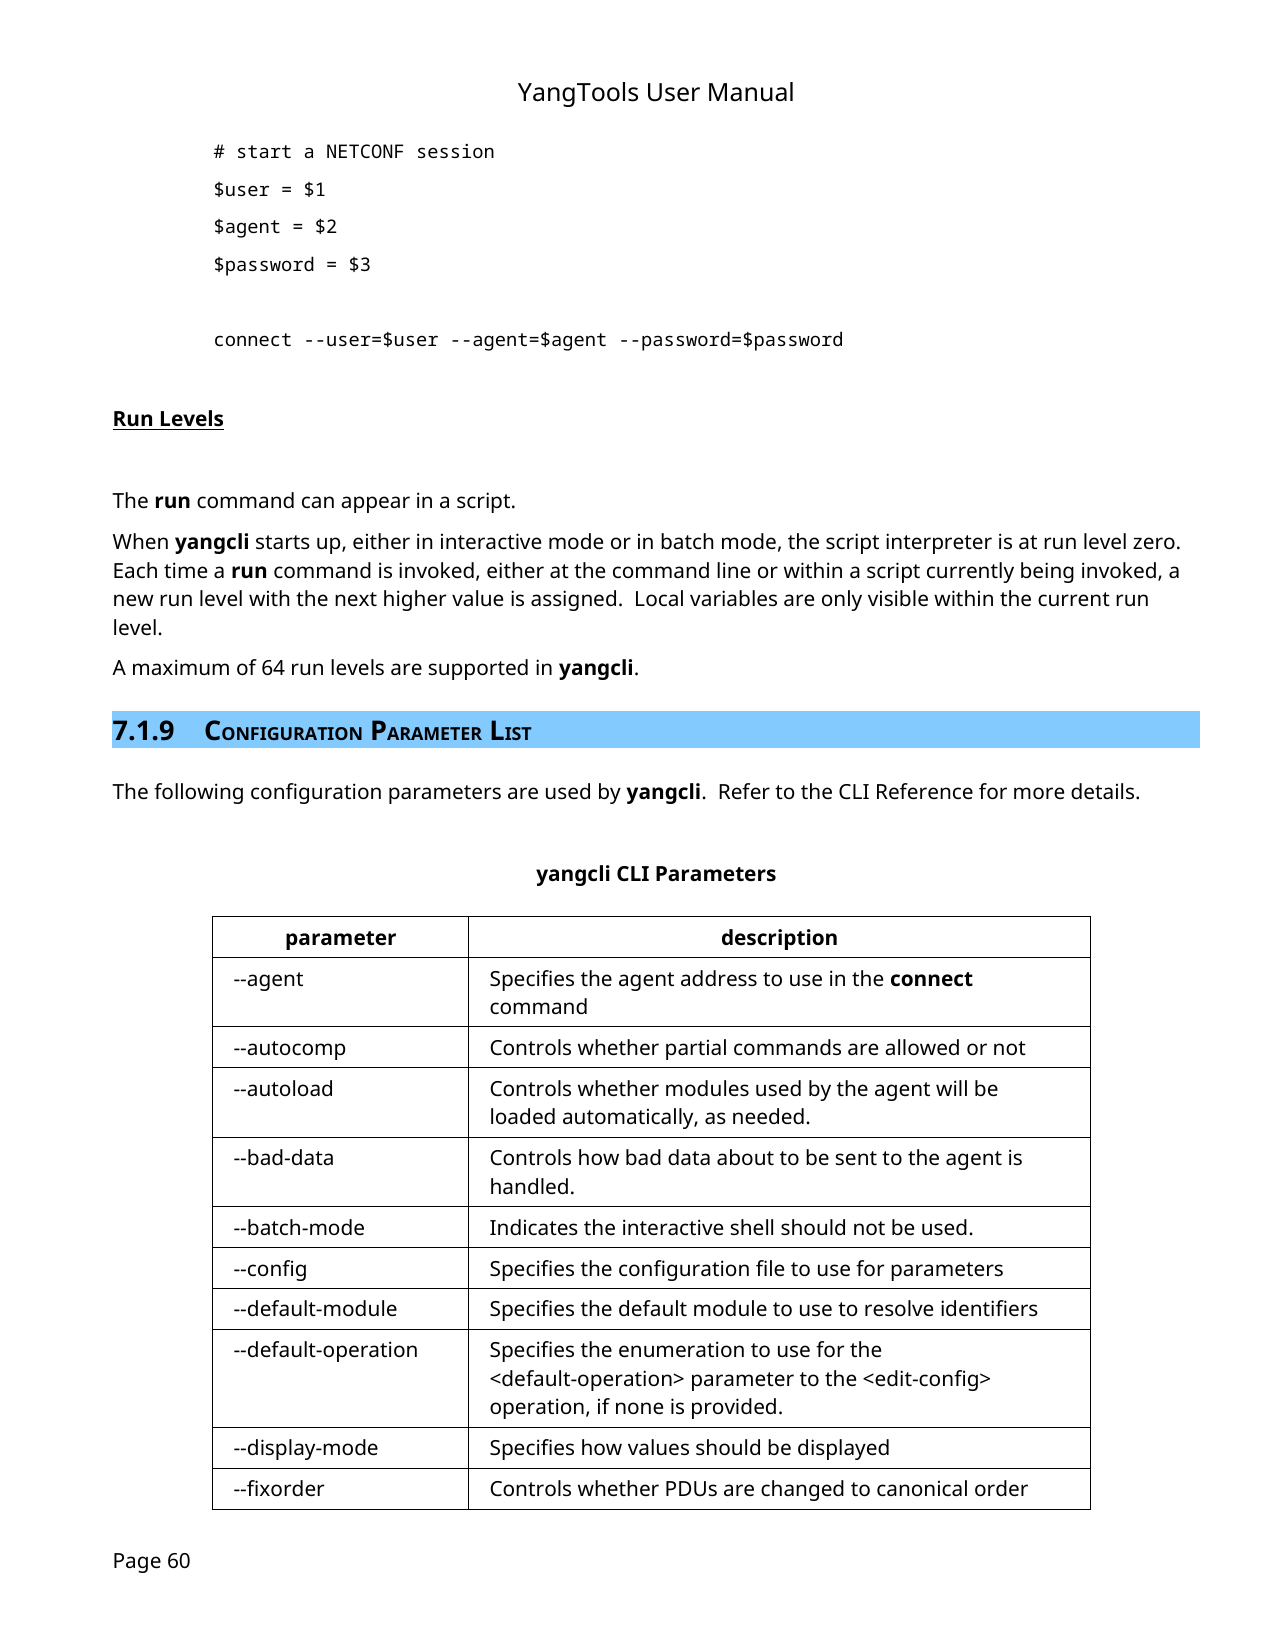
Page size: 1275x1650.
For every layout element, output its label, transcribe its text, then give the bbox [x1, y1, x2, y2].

table_cell --autoload [213, 1068, 468, 1137]
table_cell --agent [213, 958, 468, 1026]
table_cell --default-module [213, 1289, 468, 1329]
text connect --user=$user --agent=$agent --password=$password [139, 326, 1200, 352]
text # start a NETCONF session [139, 138, 1200, 164]
table_cell Specifies the configuration file to use for parameters [469, 1248, 1090, 1288]
table_header description [469, 917, 1090, 957]
table_cell Controls whether PDUs are changed to canonical order [469, 1469, 1090, 1508]
text When yangcli starts up, either in interactive mode or in batch mode, the script interpreter is at run level zero. Each time a run command is invoked, either at the command line or within a script currently being invoked, a new run level with the next higher value is assigned. Local variables are only visible within the current run level. [112, 527, 1200, 641]
table_cell --autocomp [213, 1027, 468, 1067]
text $password = $3 [139, 251, 1200, 277]
table_cell Indicates the interactive shell should not be used. [469, 1207, 1090, 1247]
text $agent = $2 [139, 213, 1200, 239]
text $user = $1 [139, 176, 1200, 202]
text Run Levels [112, 404, 1200, 433]
table_cell --fixorder [213, 1469, 468, 1508]
table_cell Specifies the enumeration to use for the <default-operation> parameter to the <edit-config> operation, if none is provided. [469, 1330, 1090, 1427]
table_cell Specifies the default module to use to resolve identifiers [469, 1289, 1090, 1329]
table_cell Specifies how values should be displayed [469, 1428, 1090, 1467]
table_cell --bad-data [213, 1138, 468, 1206]
table_header parameter [213, 917, 468, 957]
table_cell Controls whether modules used by the agent will be loaded automatically, as needed. [469, 1068, 1090, 1137]
table_cell --config [213, 1248, 468, 1288]
table_cell Controls how bad data about to be sent to the agent is handled. [469, 1138, 1090, 1206]
table_cell --batch-mode [213, 1207, 468, 1247]
table_cell --default-operation [213, 1330, 468, 1427]
subtitle Configuration Parameter List [112, 711, 1200, 748]
table_cell Specifies the agent address to use in the connect command [469, 958, 1090, 1026]
table_cell Controls whether partial commands are allowed or not [469, 1027, 1090, 1067]
subtitle yangcli CLI Parameters [127, 859, 1185, 887]
table_cell --display-mode [213, 1428, 468, 1467]
text The run command can appear in a script. [112, 486, 1200, 515]
text A maximum of 64 run levels are supported in yangcli. [112, 653, 1200, 682]
text The following configuration parameters are used by yangcli. Refer to the CLI Reference for more details. [112, 777, 1200, 806]
